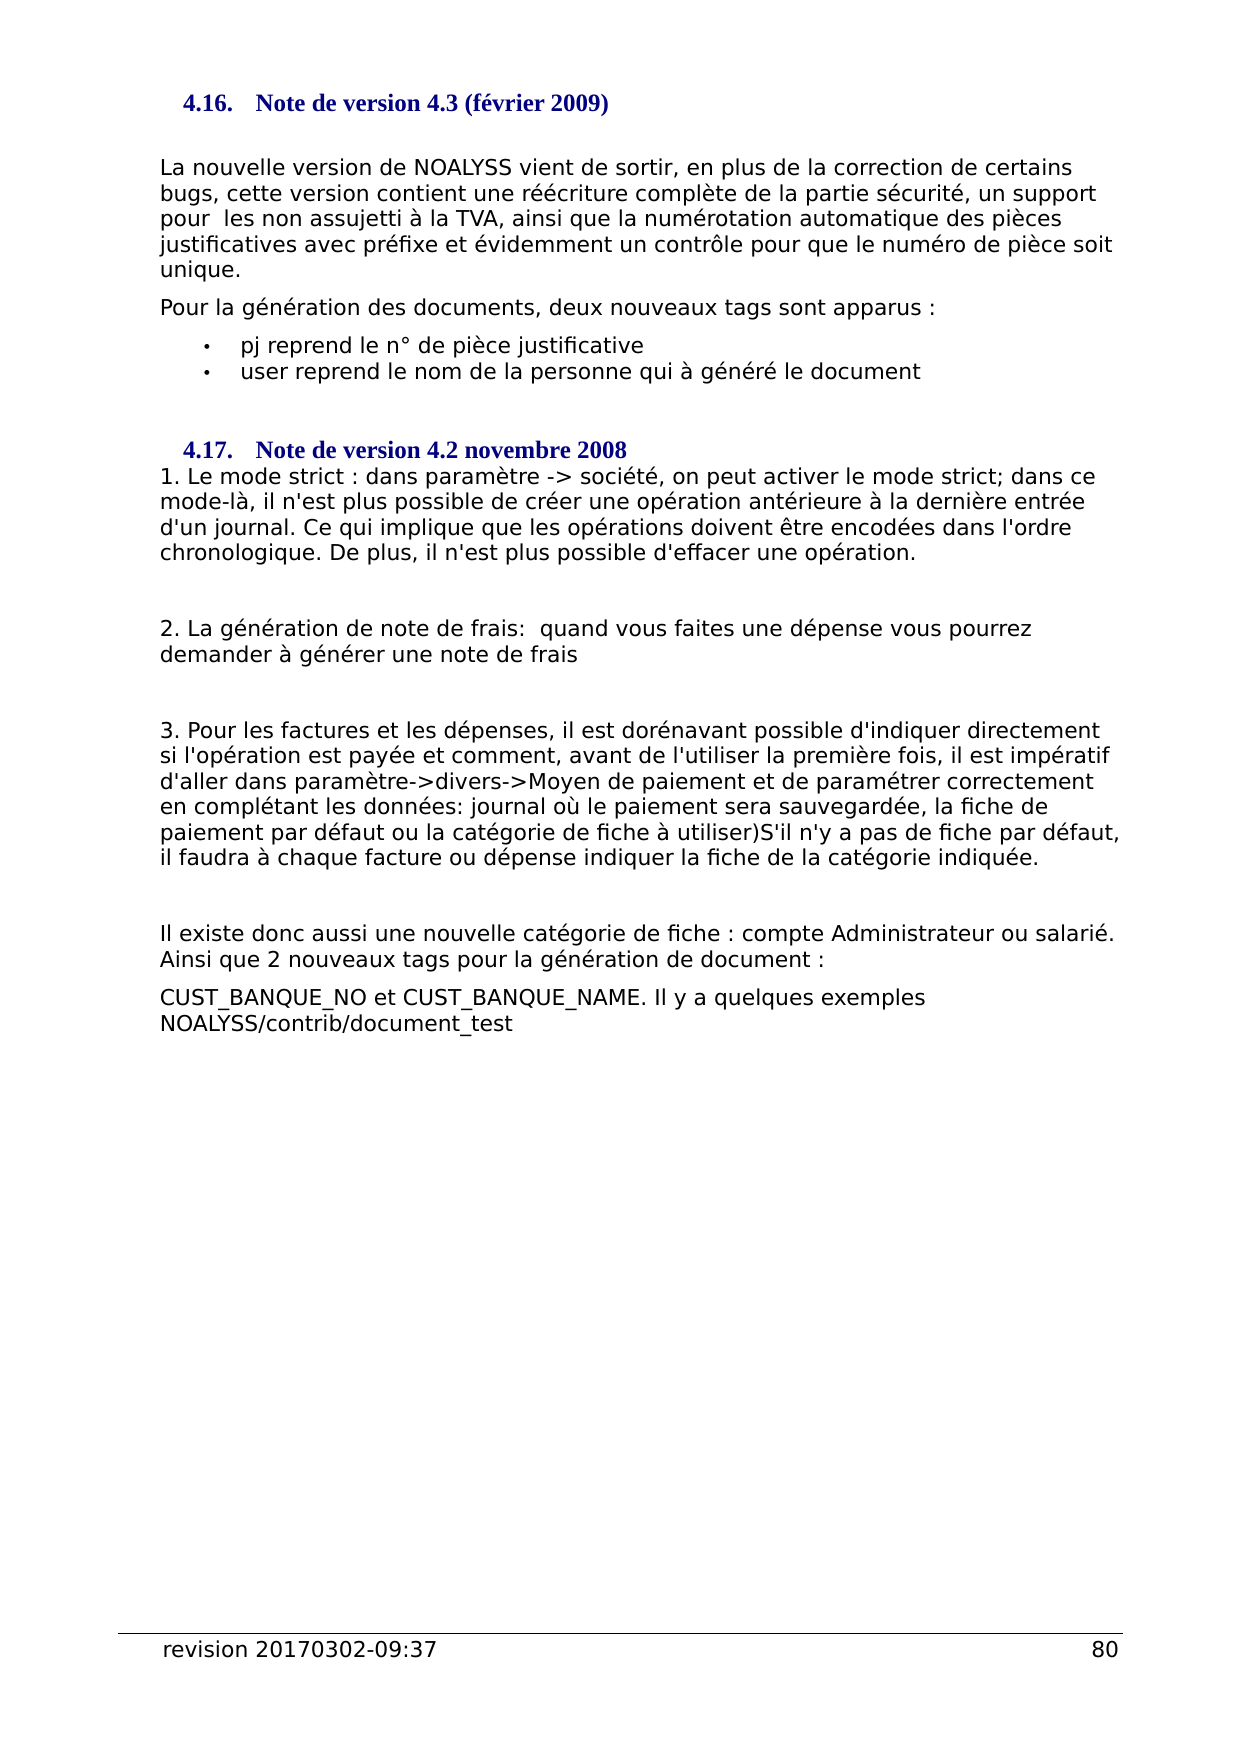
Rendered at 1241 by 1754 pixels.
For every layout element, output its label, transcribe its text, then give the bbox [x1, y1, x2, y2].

subtitle Note de version 4.2 novembre 2008 [177, 435, 1123, 464]
text 3. Pour les factures et les dépenses, il est dorénavant possible d'indiquer directement si l'opération est payée et comment, avant de l'utiliser la première fois, il est impératif d'aller dans paramètre->divers->Moyen de paiement et de paramétrer correctement en complétant les données: journal où le paiement sera sauvegardée, la fiche de paiement par défaut ou la catégorie de fiche à utiliser)S'il n'y a pas de fiche par défaut, il faudra à chaque facture ou dépense indiquer la fiche de la catégorie indiquée. [159, 718, 1123, 871]
list user reprend le nom de la personne qui à généré le document [204, 359, 1123, 384]
subtitle Note de version 4.3 (février 2009) [177, 88, 1123, 117]
text Pour la génération des documents, deux nouveaux tags sont apparus : [159, 295, 1123, 321]
text La nouvelle version de NOALYSS vient de sortir, en plus de la correction de certains bugs, cette version contient une réécriture complète de la partie sécurité, un support pour les non assujetti à la TVA, ainsi que la numérotation automatique des pièces justificatives avec préfixe et évidemment un contrôle pour que le numéro de pièce soit unique. [159, 155, 1123, 283]
text Il existe donc aussi une nouvelle catégorie de fiche : compte Administrateur ou salarié. Ainsi que 2 nouveaux tags pour la génération de document : [159, 922, 1123, 973]
text 1. Le mode strict : dans paramètre -> société, on peut activer le mode strict; dans ce mode-là, il n'est plus possible de créer une opération antérieure à la dernière entrée d'un journal. Ce qui implique que les opérations doivent être encodées dans l'ordre chronologique. De plus, il n'est plus possible d'effacer une opération. [159, 464, 1123, 566]
list pj reprend le n° de pièce justificative [204, 333, 1123, 359]
text 2. La génération de note de frais: quand vous faites une dépense vous pourrez demander à générer une note de frais [159, 616, 1123, 667]
text CUST_BANQUE_NO et CUST_BANQUE_NAME. Il y a quelques exemples NOALYSS/contrib/document_test [159, 985, 1123, 1036]
